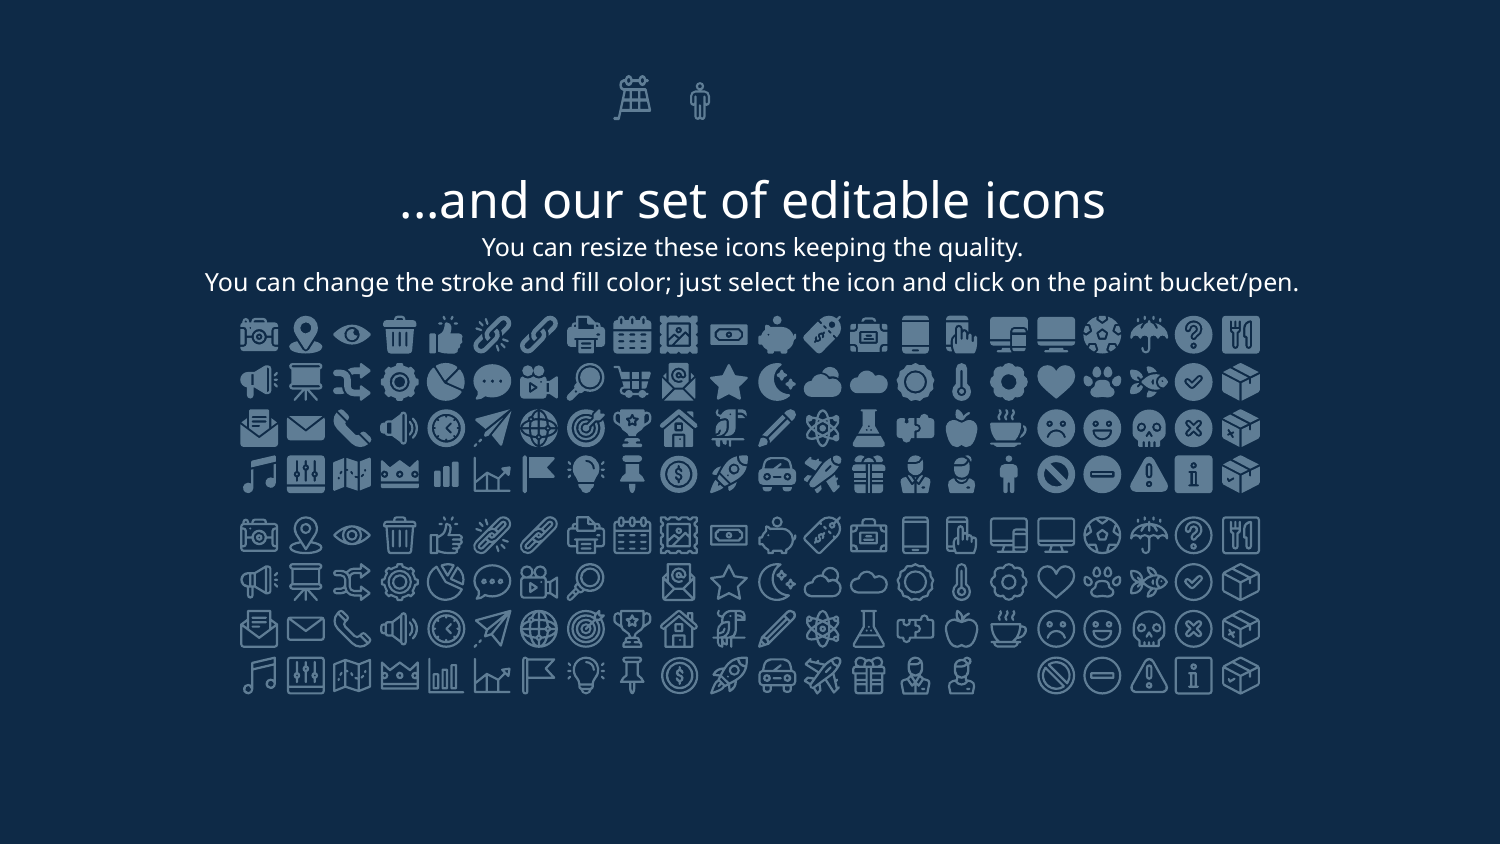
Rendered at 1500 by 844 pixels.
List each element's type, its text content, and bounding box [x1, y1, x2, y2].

text_box [1083, 609, 1122, 648]
text_box [872, 464, 886, 471]
text_box [622, 455, 643, 462]
text_box [1037, 365, 1076, 399]
text_box [803, 566, 842, 598]
text_box [1174, 516, 1213, 555]
text_box [380, 483, 419, 489]
text_box [1132, 610, 1166, 648]
text_box [997, 409, 1002, 421]
text_box [946, 516, 978, 555]
text_box [1222, 455, 1260, 494]
text_box [996, 347, 1026, 353]
text_box [346, 457, 358, 491]
text_box [380, 460, 419, 482]
text_box [1130, 657, 1169, 694]
text_box [803, 455, 842, 494]
text_box [578, 484, 594, 494]
text_box [948, 455, 976, 494]
text_box [567, 656, 606, 695]
text_box [428, 657, 465, 694]
text_box [426, 565, 463, 601]
text_box [852, 435, 885, 448]
text_box [619, 381, 649, 398]
text_box [1222, 363, 1260, 401]
text_box [989, 563, 1028, 601]
text_box [1010, 409, 1016, 421]
text_box [1130, 317, 1169, 354]
text_box [432, 673, 440, 690]
text_box [520, 409, 558, 448]
text_box [641, 371, 651, 380]
text_box [758, 563, 790, 602]
text_box [902, 315, 929, 321]
text_box [782, 487, 792, 492]
text_box [896, 363, 935, 401]
text_box [613, 315, 652, 330]
text_box [1037, 455, 1076, 494]
text_box [441, 668, 449, 690]
text_box [990, 341, 1011, 346]
text_box [861, 317, 877, 322]
text_box [333, 563, 371, 602]
text_box [900, 656, 931, 695]
text_box [989, 363, 1028, 401]
text_box [286, 616, 325, 641]
text_box [333, 324, 371, 345]
text_box [520, 516, 558, 555]
text_box [1090, 379, 1115, 398]
text_box [1012, 335, 1026, 346]
text_box [662, 563, 696, 602]
text_box [952, 363, 972, 401]
text_box [710, 324, 748, 345]
text_box [989, 517, 1028, 553]
text_box [622, 438, 643, 448]
text_box [1090, 579, 1115, 598]
text_box [872, 473, 883, 478]
text_box [776, 569, 787, 581]
text_box [710, 564, 748, 600]
text_box [1037, 316, 1076, 340]
text_box [1132, 409, 1166, 447]
text_box [659, 315, 698, 354]
text_box [902, 346, 929, 354]
text_box [758, 658, 797, 693]
text_box [785, 578, 797, 590]
text_box [1083, 315, 1122, 354]
text_box [852, 656, 886, 695]
text_box [519, 609, 558, 648]
text_box [854, 455, 884, 463]
text_box [785, 378, 796, 390]
text_box [852, 609, 885, 648]
text_box [1083, 575, 1093, 587]
text_box [758, 457, 797, 485]
text_box [1174, 455, 1213, 494]
text_box [1037, 565, 1076, 599]
text_box [243, 656, 276, 695]
text_box [566, 563, 605, 602]
title ...and our set of editable icons [175, 153, 1332, 233]
text_box [443, 466, 450, 487]
text_box [1037, 656, 1076, 695]
text_box [850, 323, 888, 352]
text_box [619, 656, 645, 695]
text_box [240, 609, 279, 648]
text_box [850, 518, 888, 553]
text_box [990, 623, 1027, 648]
text_box [529, 457, 555, 478]
text_box [852, 464, 866, 471]
text_box [758, 363, 791, 401]
text_box [629, 483, 636, 494]
text_box [1130, 520, 1169, 555]
text_box [613, 609, 652, 648]
text_box [1005, 455, 1013, 462]
text_box [947, 656, 976, 695]
text_box [409, 417, 418, 439]
text_box [946, 322, 978, 354]
text_box [1222, 409, 1260, 447]
text_box [1037, 341, 1076, 346]
text_box [896, 563, 935, 602]
text_box [473, 564, 512, 600]
text_box [520, 365, 558, 399]
text_box [803, 315, 842, 354]
text_box [286, 416, 325, 441]
text_box [758, 324, 797, 354]
text_box [1174, 563, 1213, 602]
text_box [710, 455, 748, 494]
text_box [620, 464, 645, 482]
text_box [251, 455, 276, 488]
text_box [427, 609, 466, 648]
text_box [1004, 409, 1009, 421]
text_box [567, 516, 606, 555]
text_box [383, 315, 417, 327]
text_box [380, 363, 419, 401]
text_box [902, 516, 929, 555]
text_box [520, 409, 538, 428]
text_box [1037, 517, 1076, 553]
text_box [613, 516, 652, 555]
text_box [715, 409, 736, 436]
text_box [803, 516, 842, 555]
text_box [944, 609, 979, 648]
text_box [806, 409, 840, 448]
text_box [380, 661, 419, 690]
list You can resize these icons keeping the quality. You can change the stroke and fill color; just select the icon and click on the paint bucket/pen. [175, 239, 1332, 319]
text_box [478, 521, 484, 528]
text_box [473, 364, 512, 400]
text_box [1037, 409, 1076, 448]
text_box [520, 315, 558, 354]
text_box [286, 656, 325, 695]
text_box [333, 525, 371, 546]
text_box [896, 413, 935, 443]
text_box [872, 484, 884, 494]
text_box [333, 658, 372, 693]
text_box [429, 522, 463, 555]
text_box [1037, 609, 1076, 648]
text_box [613, 409, 652, 437]
text_box [566, 609, 605, 648]
text_box [1174, 409, 1213, 448]
text_box [757, 609, 797, 648]
text_box [427, 409, 466, 448]
text_box [289, 363, 323, 401]
text_box [240, 565, 272, 599]
text_box [240, 317, 279, 352]
text_box [475, 327, 483, 332]
text_box [712, 609, 746, 648]
text_box [945, 409, 978, 448]
text_box [690, 82, 711, 120]
text_box [1103, 366, 1113, 378]
text_box [1222, 516, 1261, 555]
text_box [659, 409, 698, 448]
text_box [333, 609, 372, 648]
text_box [1083, 516, 1122, 555]
text_box [240, 409, 279, 447]
text_box [662, 362, 696, 401]
text_box [1083, 375, 1093, 387]
text_box [286, 486, 325, 494]
text_box [440, 563, 465, 586]
text_box [1174, 363, 1213, 401]
text_box [803, 656, 842, 695]
text_box [1092, 366, 1102, 378]
text_box [803, 366, 842, 397]
text_box [567, 455, 606, 482]
text_box [1130, 566, 1168, 598]
text_box [385, 329, 414, 354]
text_box [475, 409, 512, 446]
text_box [990, 316, 1028, 340]
text_box [1174, 315, 1213, 354]
text_box [990, 442, 1022, 447]
text_box [359, 457, 371, 491]
text_box [500, 543, 506, 550]
text_box [660, 455, 698, 493]
text_box [762, 487, 772, 492]
text_box [1083, 656, 1122, 695]
text_box [1103, 566, 1113, 578]
text_box [409, 618, 419, 640]
text_box [710, 524, 748, 546]
text_box [484, 518, 489, 526]
text_box [286, 455, 325, 485]
text_box [495, 344, 500, 352]
text_box [450, 664, 458, 690]
text_box [1083, 455, 1122, 494]
text_box [1222, 656, 1260, 695]
text_box [946, 315, 969, 321]
text_box [772, 315, 782, 325]
text_box [333, 457, 345, 491]
text_box [710, 364, 748, 400]
text_box [473, 315, 512, 354]
text_box [999, 464, 1018, 494]
text_box [567, 315, 606, 347]
text_box [710, 656, 748, 695]
text_box [1044, 347, 1069, 353]
text_box [632, 381, 639, 389]
text_box [333, 363, 371, 401]
text_box [854, 473, 866, 478]
text_box [520, 565, 559, 599]
text_box [613, 331, 652, 354]
text_box [1222, 609, 1260, 648]
text_box [380, 411, 407, 445]
text_box [711, 438, 745, 448]
text_box [1111, 575, 1122, 587]
text_box [473, 516, 512, 555]
text_box [902, 322, 929, 345]
text_box [806, 609, 840, 648]
text_box [896, 614, 935, 644]
text_box [438, 322, 463, 354]
text_box [1130, 366, 1168, 398]
text_box [661, 656, 699, 695]
text_box [243, 469, 254, 494]
text_box [990, 422, 1027, 441]
text_box [1221, 563, 1260, 602]
text_box [1004, 609, 1009, 621]
text_box [333, 409, 372, 448]
text_box [850, 323, 856, 330]
text_box [475, 609, 512, 647]
text_box [613, 365, 630, 380]
text_box [758, 516, 797, 555]
text_box [737, 409, 747, 419]
text_box [659, 516, 698, 555]
text_box [289, 563, 323, 602]
text_box [1112, 375, 1122, 387]
text_box [1174, 656, 1213, 695]
text_box [1174, 609, 1213, 648]
text_box [659, 609, 698, 648]
text_box [495, 545, 500, 553]
text_box [1130, 456, 1168, 492]
text_box [1222, 315, 1260, 354]
text_box [383, 516, 417, 555]
text_box [613, 74, 652, 121]
text_box [900, 455, 931, 494]
text_box [473, 456, 511, 492]
text_box [1092, 566, 1102, 578]
text_box [522, 455, 527, 494]
text_box [952, 563, 972, 602]
text_box [451, 461, 459, 487]
text_box [240, 518, 279, 552]
text_box [632, 372, 639, 379]
text_box [429, 333, 436, 354]
text_box [858, 409, 880, 434]
text_box [289, 315, 323, 354]
text_box [566, 363, 605, 401]
text_box [854, 484, 866, 494]
text_box [849, 570, 888, 594]
text_box [240, 365, 272, 399]
text_box [434, 470, 441, 487]
text_box [522, 656, 556, 695]
text_box [997, 609, 1003, 621]
text_box [1083, 409, 1122, 448]
text_box [426, 362, 465, 401]
text_box [758, 409, 797, 448]
text_box [849, 370, 888, 394]
text_box [380, 612, 407, 646]
text_box [473, 438, 483, 447]
text_box [1011, 609, 1016, 621]
text_box [380, 563, 419, 602]
text_box [567, 409, 605, 448]
text_box [578, 340, 594, 354]
text_box [473, 657, 511, 694]
text_box [289, 516, 323, 555]
